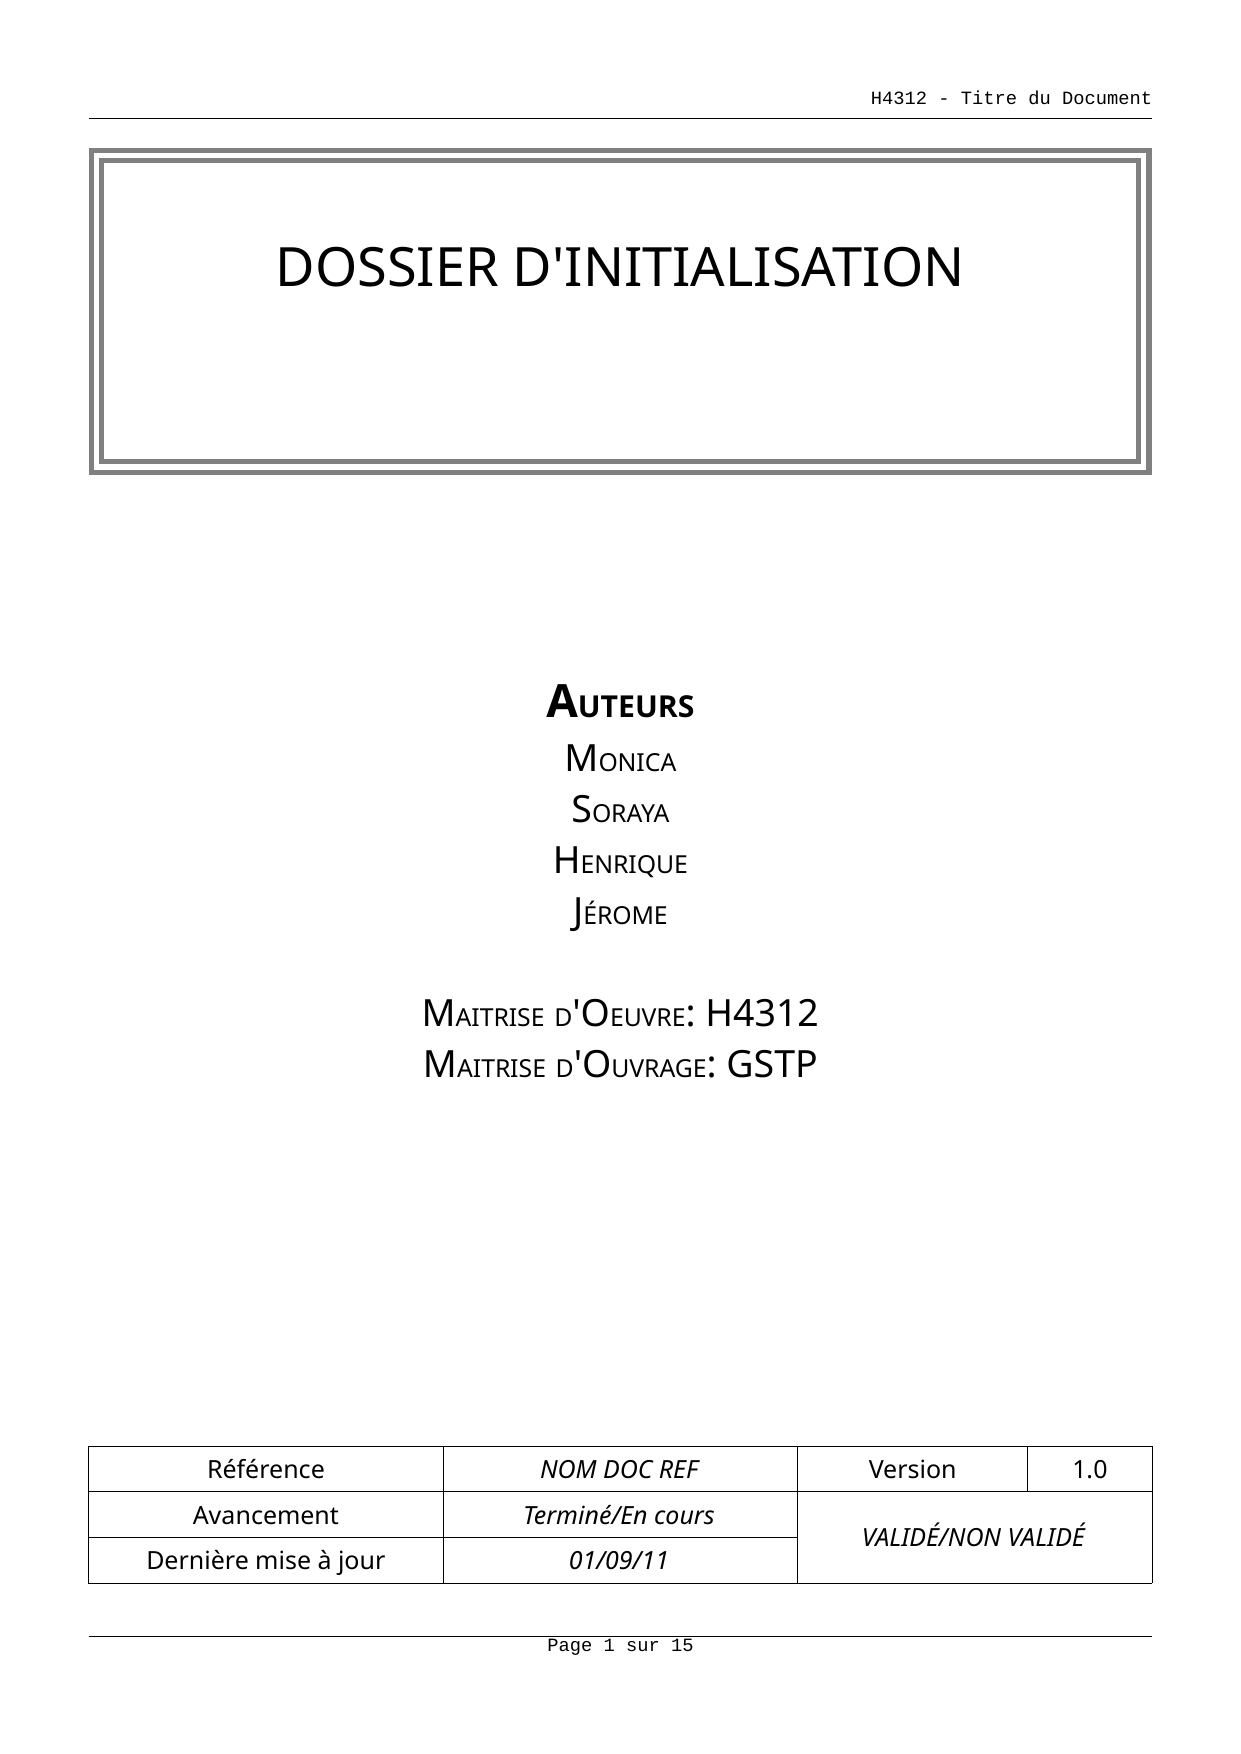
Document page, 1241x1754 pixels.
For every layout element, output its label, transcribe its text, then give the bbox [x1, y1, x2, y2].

text Monica [88, 731, 1152, 782]
text Henrique [88, 833, 1152, 884]
text Maitrise d'Oeuvre: H4312 [88, 986, 1152, 1037]
table_header Version [798, 1447, 1027, 1491]
table_cell Terminé/En cours [444, 1492, 797, 1537]
text Auteurs [88, 669, 1152, 731]
text Dossier d'initialisation [104, 210, 1136, 302]
table_header 1.0 [1028, 1447, 1152, 1491]
text Soraya [88, 782, 1152, 833]
text Jérome [88, 884, 1152, 935]
text Maitrise d'Ouvrage: GSTP [88, 1037, 1152, 1088]
table_cell Dernière mise à jour [89, 1538, 443, 1583]
table_header Référence [89, 1447, 443, 1491]
table_cell Avancement [89, 1492, 443, 1537]
table_cell VALIDÉ/NON VALIDÉ [798, 1492, 1152, 1583]
table_cell 01/09/11 [444, 1538, 797, 1583]
table_header NOM DOC REF [444, 1447, 797, 1491]
